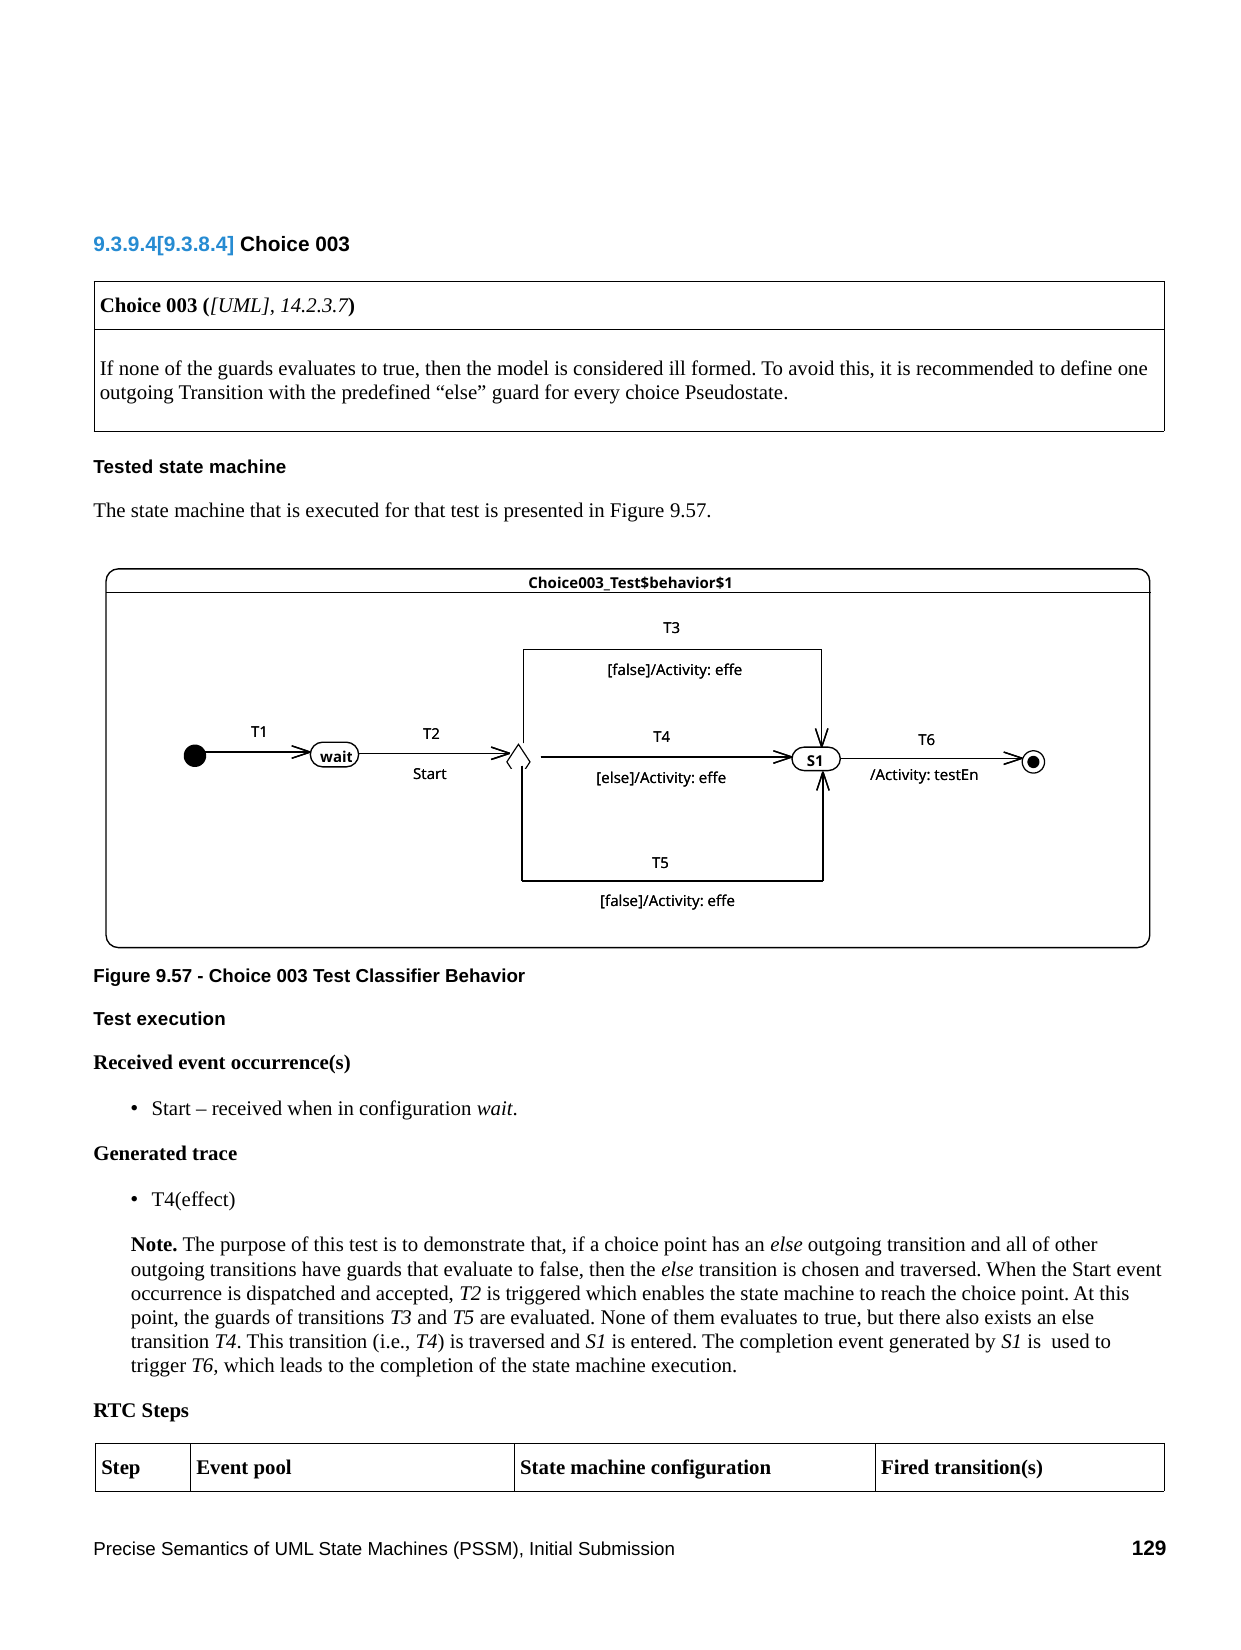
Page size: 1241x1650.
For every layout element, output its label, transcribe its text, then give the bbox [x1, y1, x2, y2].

text Received event occurrence(s) [93, 1050, 1164, 1074]
subtitle Tested state machine [93, 456, 1164, 477]
list Start – received when in configuration wait. [131, 1095, 1164, 1120]
table_header Fired transition(s) [876, 1444, 1164, 1491]
text Figure 9.57 - Choice 003 Test Classifier Behavior [93, 556, 1164, 987]
subtitle Test execution [93, 987, 1164, 1029]
text RTC Steps [93, 1398, 1164, 1422]
text Generated trace [93, 1141, 1164, 1165]
table_header Event pool [191, 1444, 514, 1491]
table_header Choice 003 ([UML], 14.2.3.7) [95, 282, 1164, 329]
table_cell If none of the guards evaluates to true, then the model is considered ill formed. To avoid this, it is recommended to define one outgoing Transition with the predefined “else” guard for every choice Pseudostate. [95, 330, 1164, 431]
subtitle Choice 003 [93, 231, 1164, 256]
text Note. The purpose of this test is to demonstrate that, if a choice point has an else outgoing transition and all of other outgoing transitions have guards that evaluate to false, then the else transition is chosen and traversed. When the Start event occurrence is dispatched and accepted, T2 is triggered which enables the state machine to reach the choice point. At this point, the guards of transitions T3 and T5 are evaluated. None of them evaluates to true, but there also exists an else transition T4. This transition (i.e., T4) is traversed and S1 is entered. The completion event generated by S1 is used to trigger T6, which leads to the completion of the state machine execution. [131, 1232, 1164, 1377]
list T4(effect) [131, 1186, 1164, 1211]
subtitle [93, 543, 1164, 556]
table_header State machine configuration [515, 1444, 875, 1491]
text The state machine that is executed for that test is presented in Figure 9.57. [93, 498, 1164, 522]
table_header Step [96, 1444, 190, 1491]
